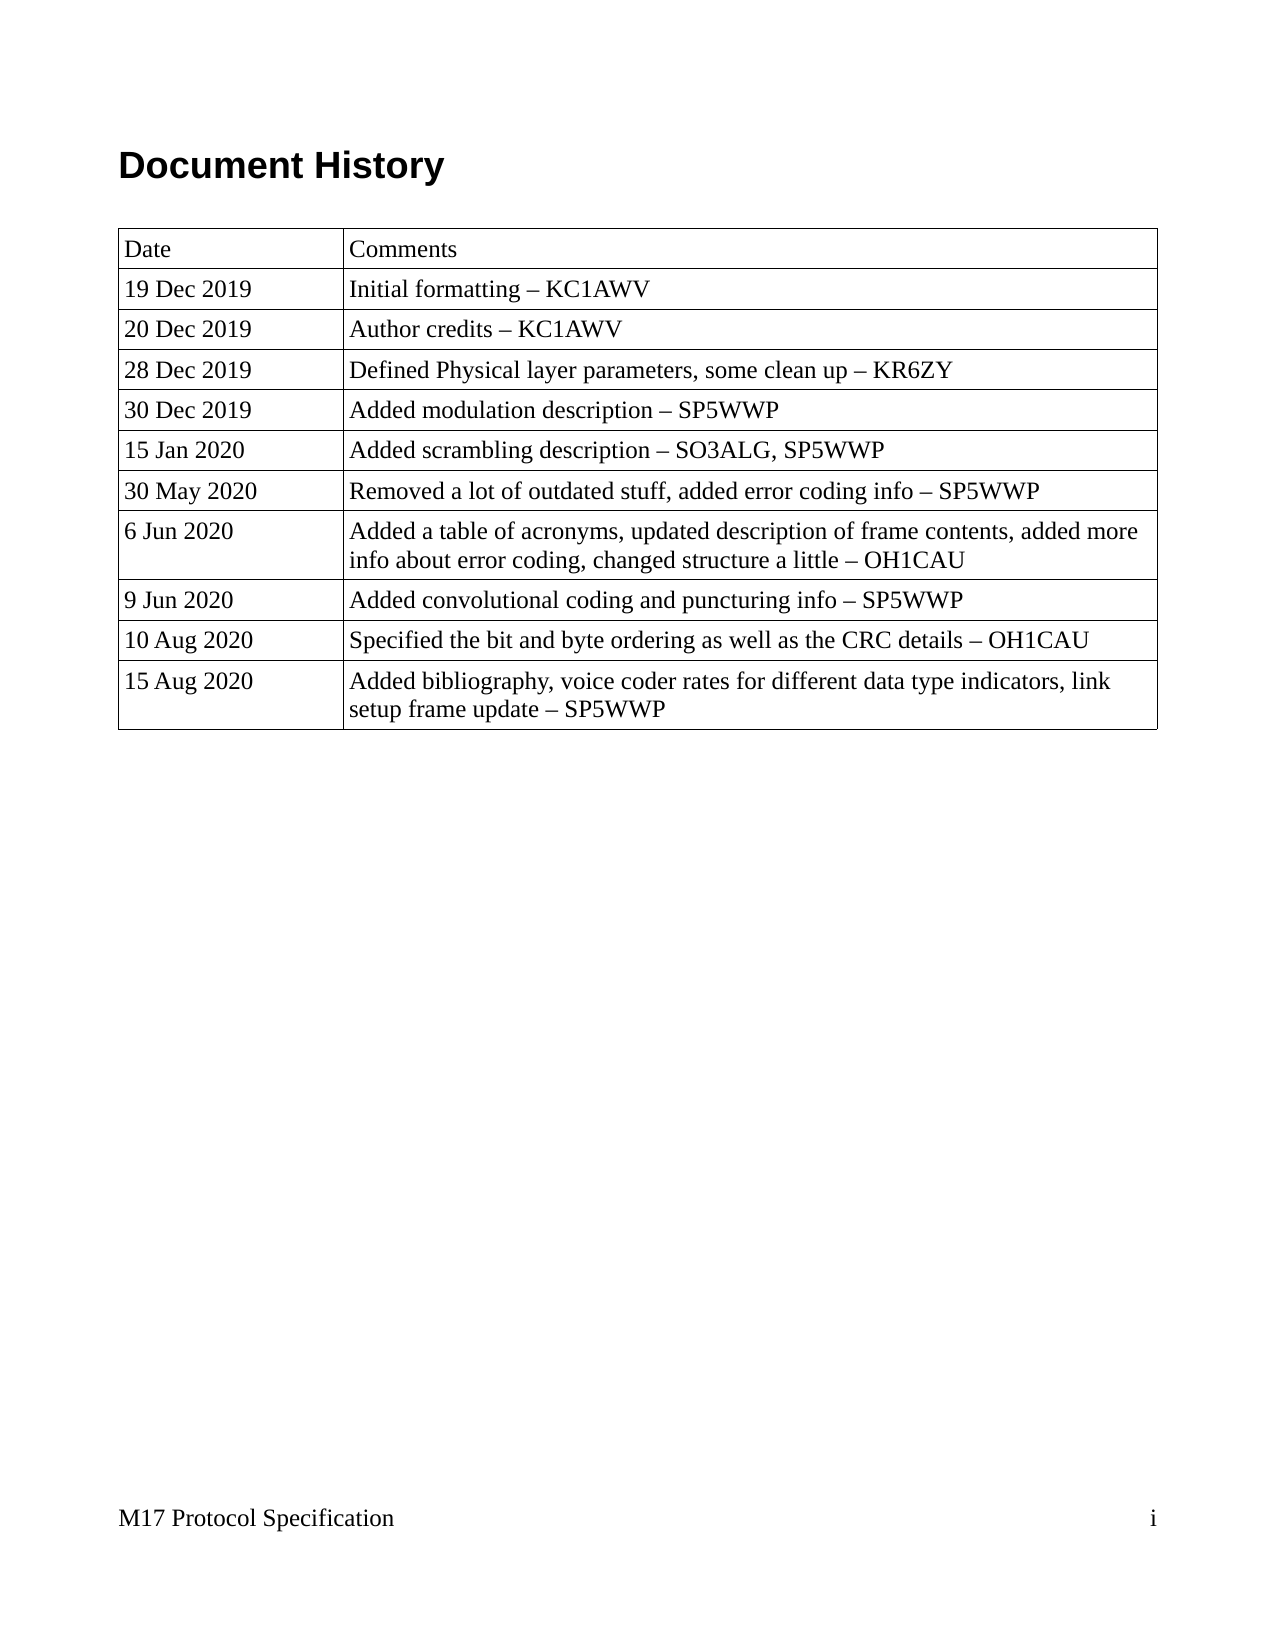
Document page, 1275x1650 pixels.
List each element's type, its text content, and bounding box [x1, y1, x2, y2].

table_cell Removed a lot of outdated stuff, added error coding info – SP5WWP [344, 471, 1157, 510]
table_cell 30 May 2020 [119, 471, 343, 510]
table_cell Author credits – KC1AWV [344, 310, 1157, 349]
table_cell 30 Dec 2019 [119, 390, 343, 429]
table_header Comments [344, 229, 1157, 268]
table_cell 10 Aug 2020 [119, 621, 343, 660]
table_cell 9 Jun 2020 [119, 580, 343, 619]
table_cell Added a table of acronyms, updated description of frame contents, added more info about error coding, changed structure a little – OH1CAU [344, 511, 1157, 579]
table_cell 19 Dec 2019 [119, 269, 343, 309]
table_cell Added scrambling description – SO3ALG, SP5WWP [344, 431, 1157, 470]
table_cell Defined Physical layer parameters, some clean up – KR6ZY [344, 350, 1157, 389]
subtitle Document History [118, 143, 1157, 187]
table_cell 28 Dec 2019 [119, 350, 343, 389]
table_cell 15 Jan 2020 [119, 431, 343, 470]
table_cell Initial formatting – KC1AWV [344, 269, 1157, 309]
table_cell 15 Aug 2020 [119, 661, 343, 729]
table_cell Added bibliography, voice coder rates for different data type indicators, link setup frame update – SP5WWP [344, 661, 1157, 729]
table_cell 6 Jun 2020 [119, 511, 343, 579]
table_cell Added modulation description – SP5WWP [344, 390, 1157, 429]
table_header Date [119, 229, 343, 268]
table_cell Added convolutional coding and puncturing info – SP5WWP [344, 580, 1157, 619]
table_cell Specified the bit and byte ordering as well as the CRC details – OH1CAU [344, 621, 1157, 660]
table_cell 20 Dec 2019 [119, 310, 343, 349]
